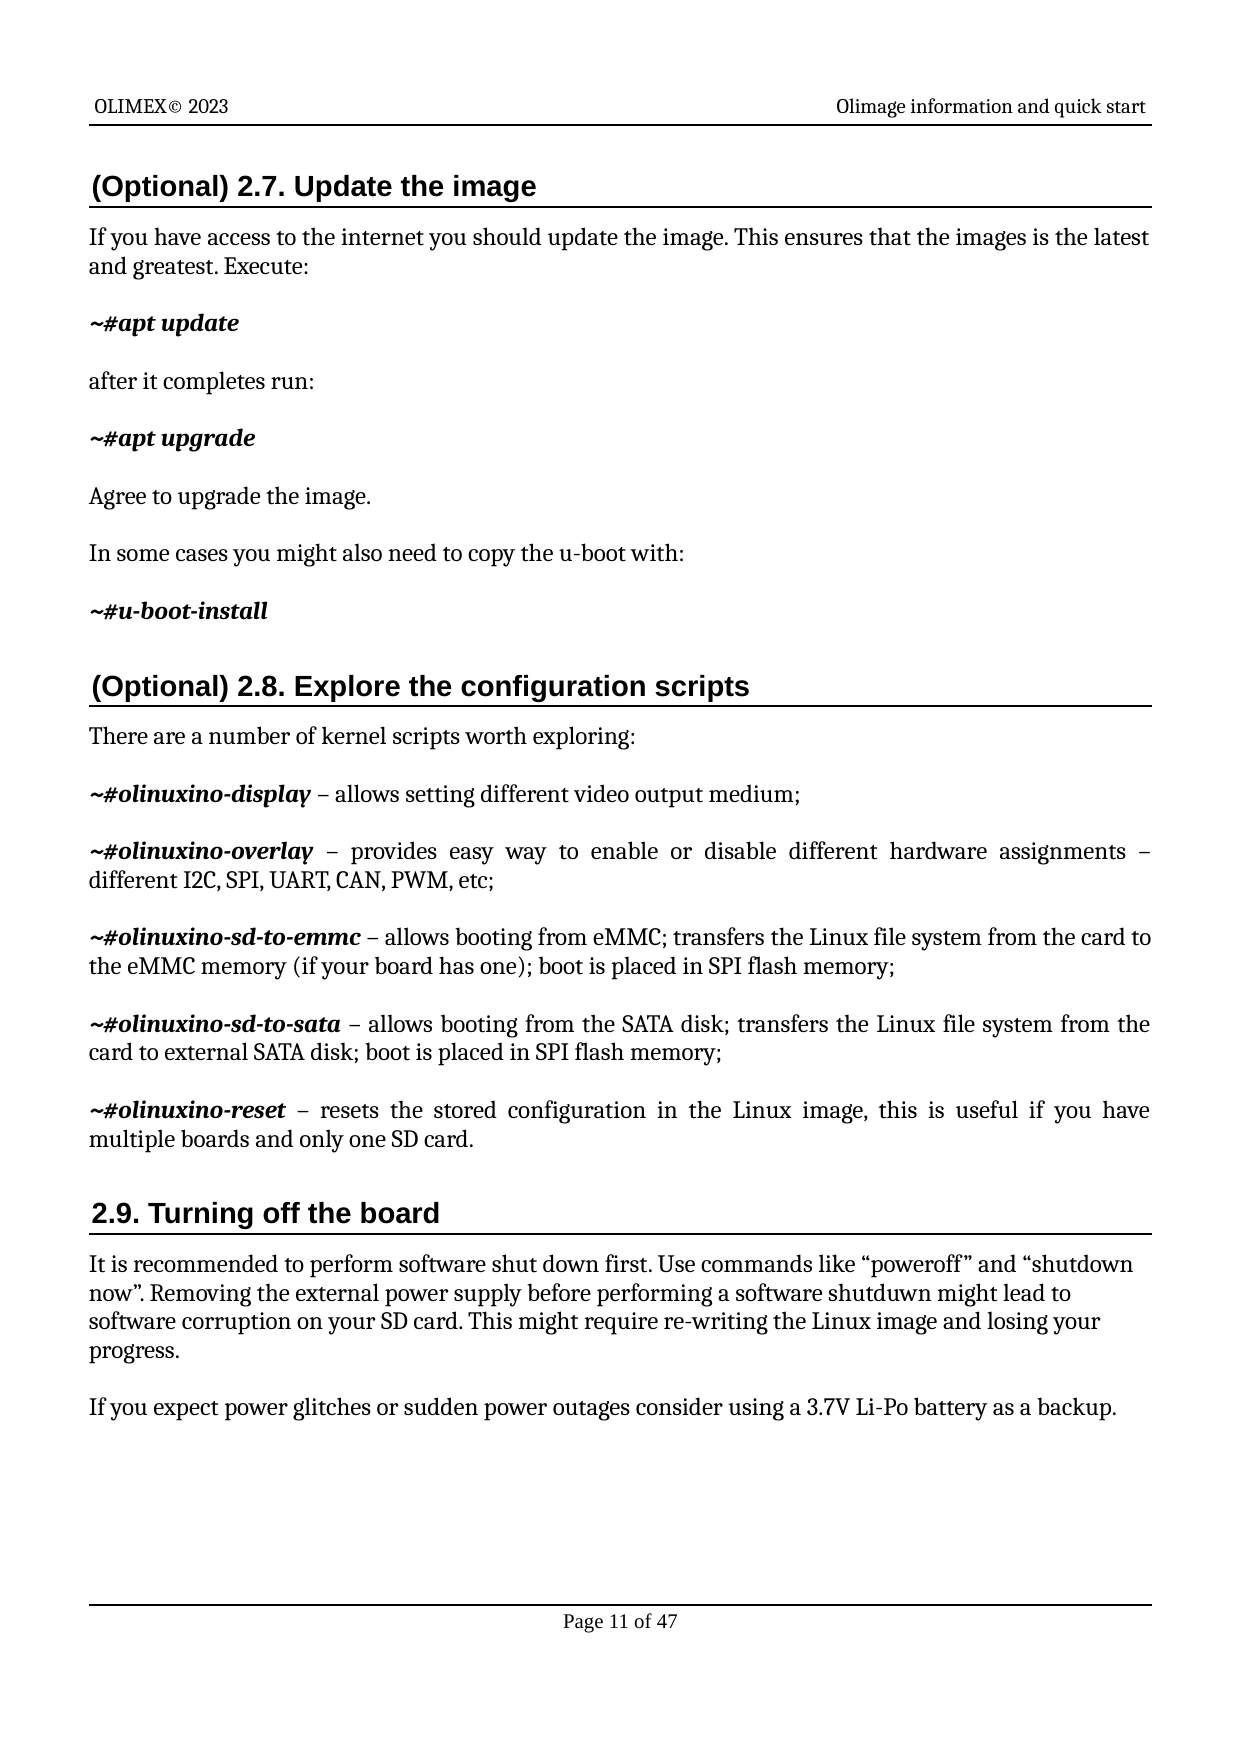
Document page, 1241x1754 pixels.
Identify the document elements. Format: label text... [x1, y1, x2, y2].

text ~#olinuxino-reset – resets the stored configuration in the Linux image, this is useful if you have multiple boards and only one SD card. [88, 1096, 1152, 1153]
text It is recommended to perform software shut down first. Use commands like “poweroff” and “shutdown now”. Removing the external power supply before performing a software shutduwn might lead to software corruption on your SD card. This might require re-writing the Linux image and losing your progress. [88, 1250, 1152, 1365]
text ~#apt upgrade [88, 424, 1152, 453]
text Agree to upgrade the image. [88, 482, 1152, 510]
text ~#olinuxino-display – allows setting different video output medium; [88, 779, 1152, 808]
subtitle (Optional) 2.8. Explore the configuration scripts [88, 666, 1152, 707]
text ~#apt update [88, 309, 1152, 338]
text In some cases you might also need to copy the u-boot with: [88, 539, 1152, 568]
text ~#u-boot-install [88, 597, 1152, 625]
text ~#olinuxino-overlay – provides easy way to enable or disable different hardware assignments – different I2C, SPI, UART, CAN, PWM, etc; [88, 837, 1152, 894]
text after it completes run: [88, 367, 1152, 395]
subtitle (Optional) 2.7. Update the image [88, 167, 1152, 208]
text ~#olinuxino-sd-to-sata – allows booting from the SATA disk; transfers the Linux file system from the card to external SATA disk; boot is placed in SPI flash memory; [88, 1009, 1152, 1067]
text If you expect power glitches or sudden power outages consider using a 3.7V Li-Po battery as a backup. [88, 1393, 1152, 1422]
subtitle 2.9. Turning off the board [88, 1193, 1152, 1235]
text If you have access to the internet you should update the image. This ensures that the images is the latest and greatest. Execute: [88, 223, 1152, 280]
text ~#olinuxino-sd-to-emmc – allows booting from eMMC; transfers the Linux file system from the card to the eMMC memory (if your board has one); boot is placed in SPI flash memory; [88, 923, 1152, 981]
text There are a number of kernel scripts worth exploring: [88, 722, 1152, 751]
